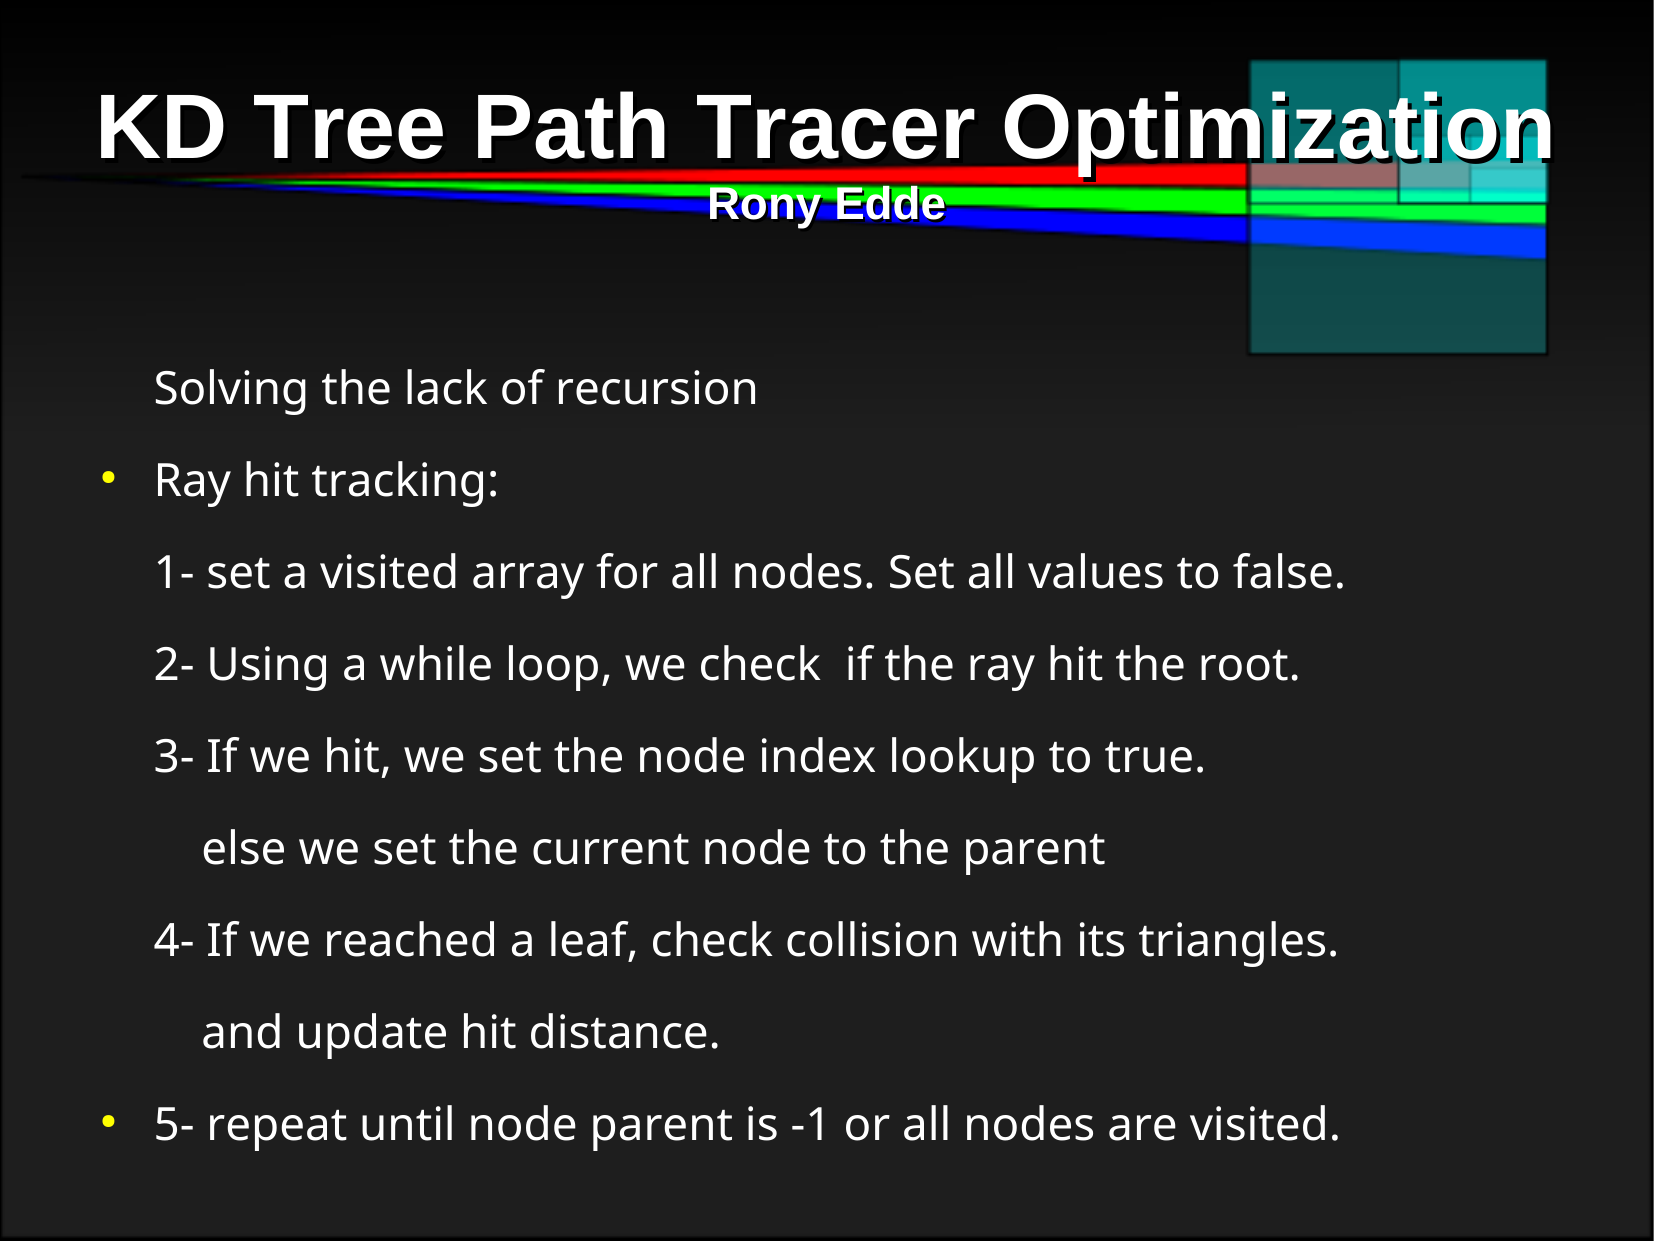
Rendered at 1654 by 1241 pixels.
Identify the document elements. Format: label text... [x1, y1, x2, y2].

picture [0, 0, 1654, 1241]
title KD Tree Path Tracer Optimization Rony Edde [82, 56, 1571, 250]
list Solving the lack of recursion Ray hit tracking: 1- set a visited array for all nodes. Set all values to false. 2- Using a while loop, we check if the ray hit the root. 3- If we hit, we set the node index lookup to true. else we set the current node to the parent 4- If we reached a leaf, check collision with its triangles. and update hit distance. 5- repeat until node parent is -1 or all nodes are visited. [82, 355, 1571, 1139]
